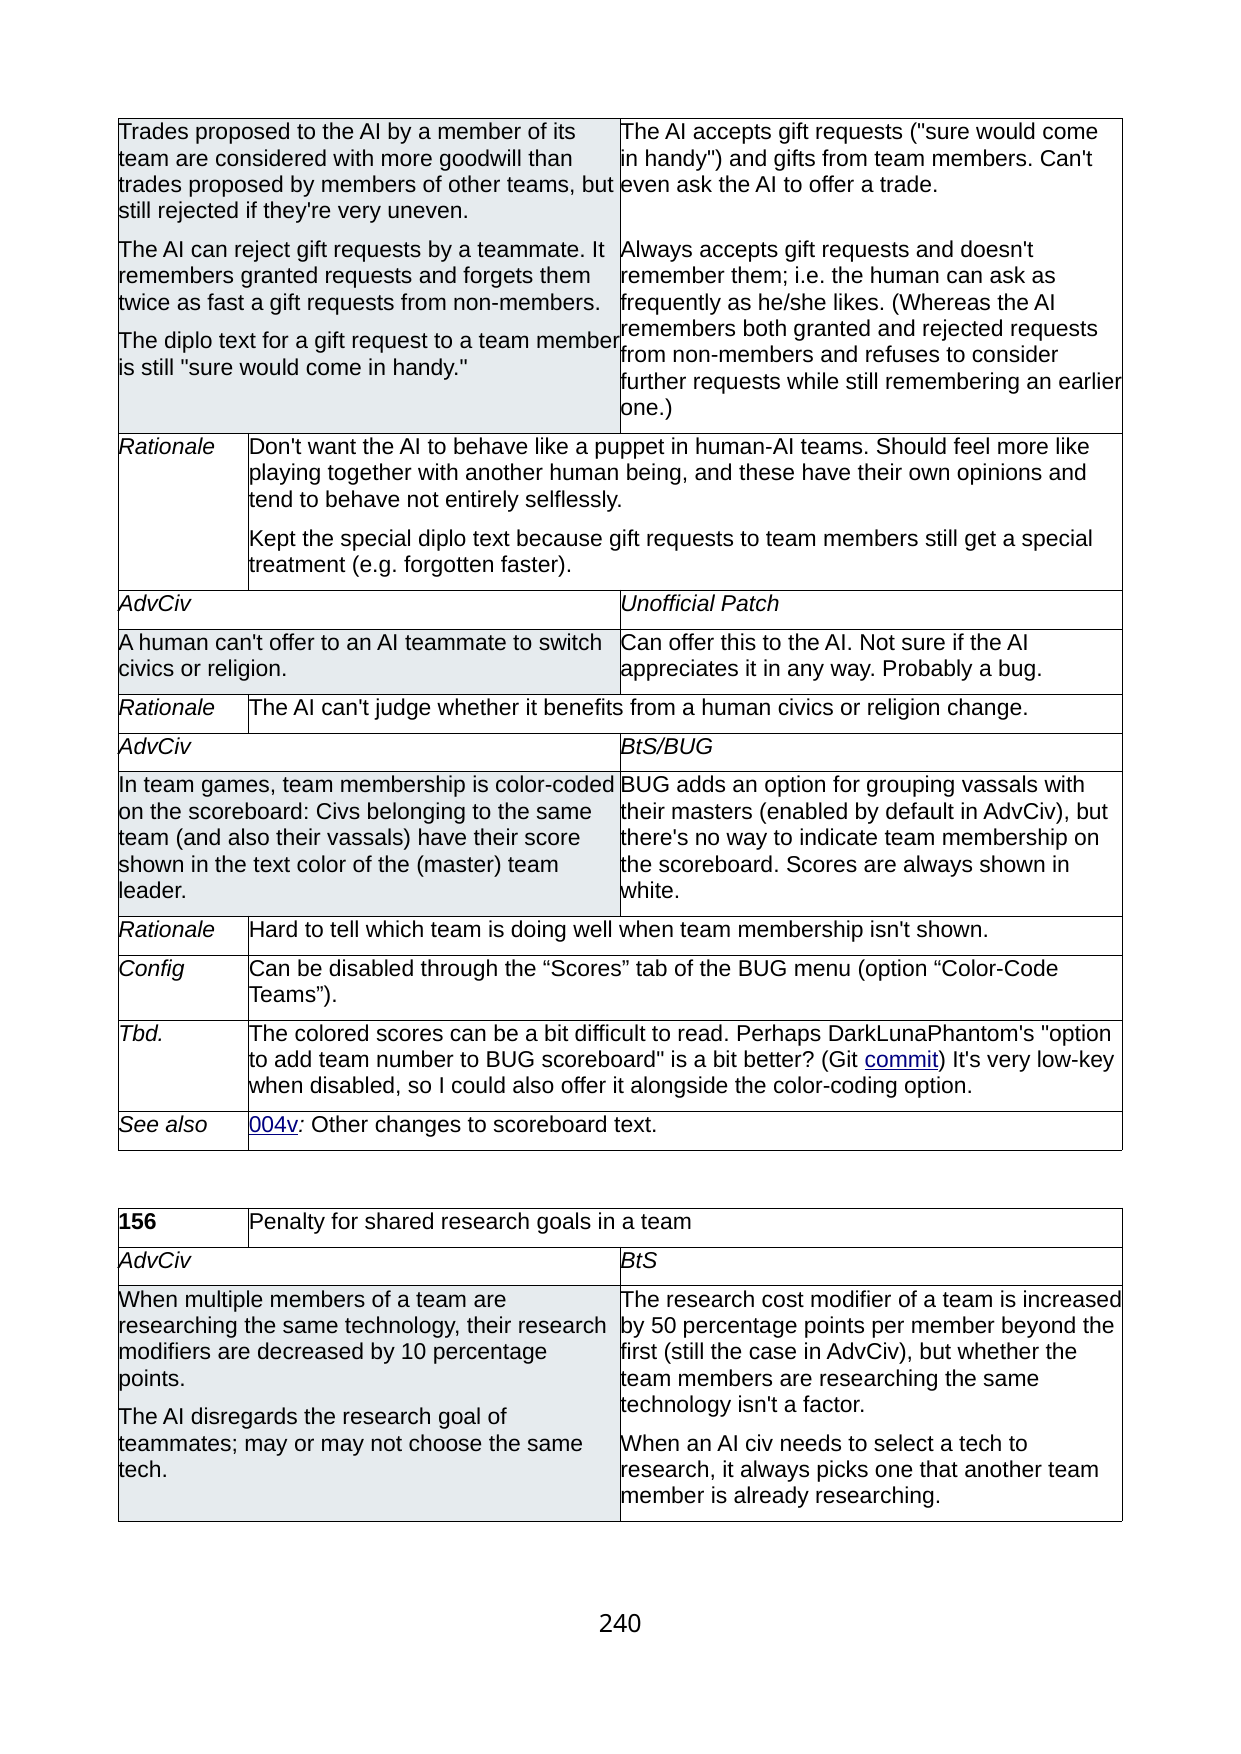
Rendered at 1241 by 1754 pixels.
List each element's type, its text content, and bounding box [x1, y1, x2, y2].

table_cell BUG adds an option for grouping vassals with their masters (enabled by default in AdvCiv), but there's no way to indicate team membership on the scoreboard. Scores are always shown in white. [621, 772, 1122, 916]
table_cell The AI accepts gift requests ("sure would come in handy") and gifts from team members. Can't even ask the AI to offer a trade. Always accepts gift requests and doesn't remember them; i.e. the human can ask as frequently as he/she likes. (Whereas the AI remembers both granted and rejected requests from non-members and refuses to consider further requests while still remembering an earlier one.) [621, 119, 1122, 433]
table_cell See also [119, 1112, 248, 1150]
table_cell In team games, team membership is color-coded on the scoreboard: Civs belonging to the same team (and also their vassals) have their score shown in the text color of the (master) team leader. [119, 772, 620, 916]
table_cell BtS [621, 1248, 1122, 1285]
table_cell AdvCiv [119, 1248, 620, 1285]
table_cell 004v: Other changes to scoreboard text. [249, 1112, 1122, 1150]
table_cell A human can't offer to an AI teammate to switch civics or religion. [119, 630, 620, 694]
table_header Penalty for shared research goals in a team [249, 1209, 1122, 1247]
table_cell The AI can't judge whether it benefits from a human civics or religion change. [249, 695, 1122, 732]
table_cell AdvCiv [119, 591, 620, 628]
table_cell Unofficial Patch [621, 591, 1122, 628]
table_cell When multiple members of a team are researching the same technology, their research modifiers are decreased by 10 percentage points. The AI disregards the research goal of teammates; may or may not choose the same tech. [119, 1286, 620, 1521]
table_cell Rationale [119, 917, 248, 954]
table_cell Rationale [119, 434, 248, 589]
table_cell The research cost modifier of a team is increased by 50 percentage points per member beyond the first (still the case in AdvCiv), but whether the team members are researching the same technology isn't a factor. When an AI civ needs to select a tech to research, it always picks one that another team member is already researching. [621, 1286, 1122, 1521]
table_cell The colored scores can be a bit difficult to read. Perhaps DarkLunaPhantom's "option to add team number to BUG scoreboard" is a bit better? (Git commit) It's very low-key when disabled, so I could also offer it alongside the color-coding option. [249, 1021, 1122, 1111]
table_cell Can offer this to the AI. Not sure if the AI appreciates it in any way. Probably a bug. [621, 630, 1122, 694]
table_cell AdvCiv [119, 734, 620, 771]
table_cell Tbd. [119, 1021, 248, 1111]
table_cell Rationale [119, 695, 248, 732]
table_cell Trades proposed to the AI by a member of its team are considered with more goodwill than trades proposed by members of other teams, but still rejected if they're very uneven. The AI can reject gift requests by a teammate. It remembers granted requests and forgets them twice as fast a gift requests from non-members. The diplo text for a gift request to a team member is still "sure would come in handy." [119, 119, 620, 433]
table_header 156 [119, 1209, 248, 1247]
table_cell BtS/BUG [621, 734, 1122, 771]
table_cell Hard to tell which team is doing well when team membership isn't shown. [249, 917, 1122, 954]
table_cell Don't want the AI to behave like a puppet in human-AI teams. Should feel more like playing together with another human being, and these have their own opinions and tend to behave not entirely selflessly. Kept the special diplo text because gift requests to team members still get a special treatment (e.g. forgotten faster). [249, 434, 1122, 589]
table_cell Config [119, 956, 248, 1020]
table_cell Can be disabled through the “Scores” tab of the BUG menu (option “Color-Code Teams”). [249, 956, 1122, 1020]
